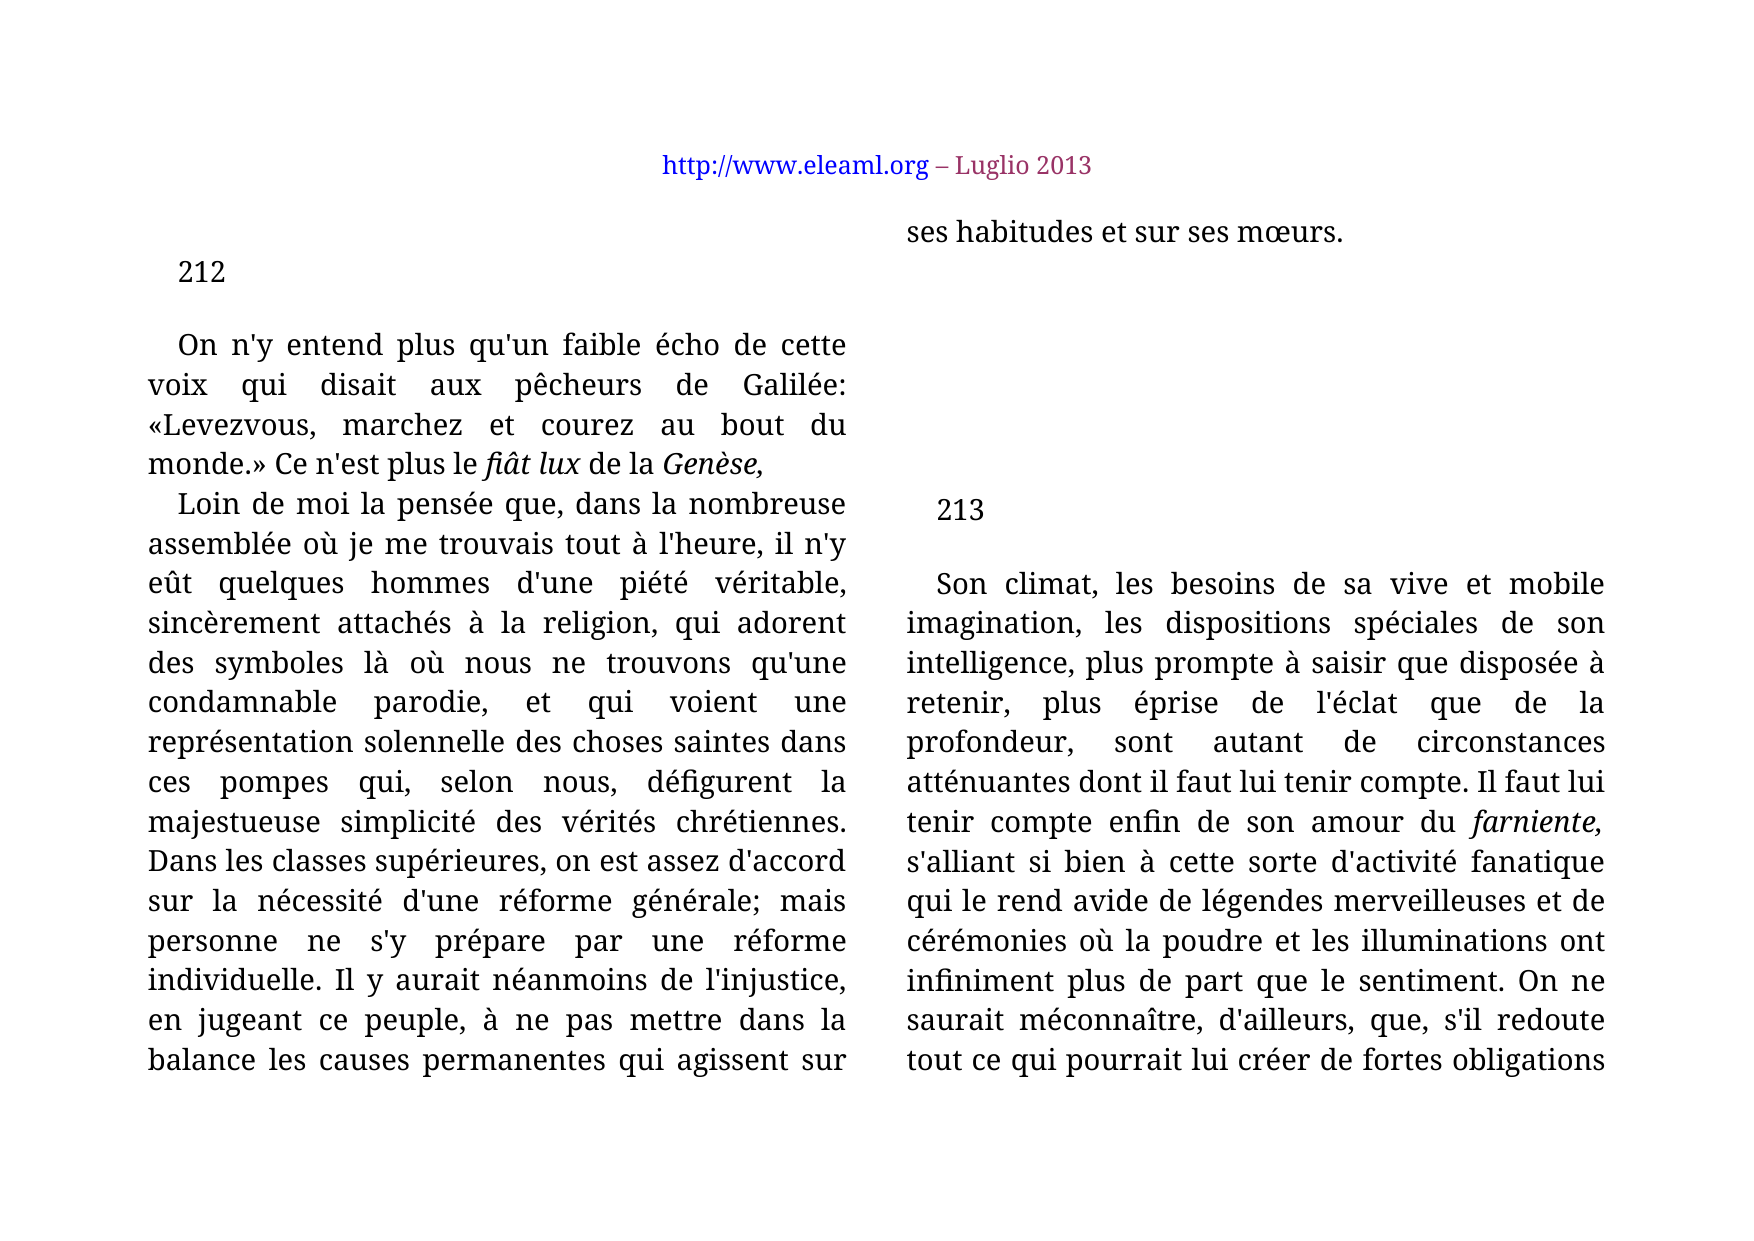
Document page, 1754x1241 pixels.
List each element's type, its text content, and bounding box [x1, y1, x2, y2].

text On n'y entend plus qu'un faible écho de cette voix qui disait aux pêcheurs de Galilée: «Levezvous, marchez et courez au bout du monde.» Ce n'est plus le fiât lux de la Genèse, [148, 324, 847, 483]
text 213 [906, 489, 1606, 529]
text ses habitudes et sur ses mœurs. [906, 211, 1606, 251]
text 212 [148, 251, 847, 291]
text Son climat, les besoins de sa vive et mobile imagination, les dispositions spéciales de son intelligence, plus prompte à saisir que disposée à retenir, plus éprise de l'éclat que de la profondeur, sont autant de circonstances atténuantes dont il faut lui tenir compte. Il faut lui tenir compte enfin de son amour du farniente, s'alliant si bien à cette sorte d'activité fanatique qui le rend avide de légendes merveilleuses et de cérémonies où la poudre et les illuminations ont infiniment plus de part que le sentiment. On ne saurait méconnaître, d'ailleurs, que, s'il redoute tout ce qui pourrait lui créer de fortes obligations [906, 563, 1606, 1079]
text Loin de moi la pensée que, dans la nombreuse assemblée où je me trouvais tout à l'heure, il n'y eût quelques hommes d'une piété véritable, sincèrement attachés à la religion, qui adorent des symboles là où nous ne trouvons qu'une condamnable parodie, et qui voient une représentation solennelle des choses saintes dans ces pompes qui, selon nous, défigurent la majestueuse simplicité des vérités chrétiennes. Dans les classes supérieures, on est assez d'accord sur la nécessité d'une réforme générale; mais personne ne s'y prépare par une réforme individuelle. Il y aurait néanmoins de l'injustice, en jugeant ce peuple, à ne pas mettre dans la balance les causes permanentes qui agissent sur [148, 483, 847, 1079]
